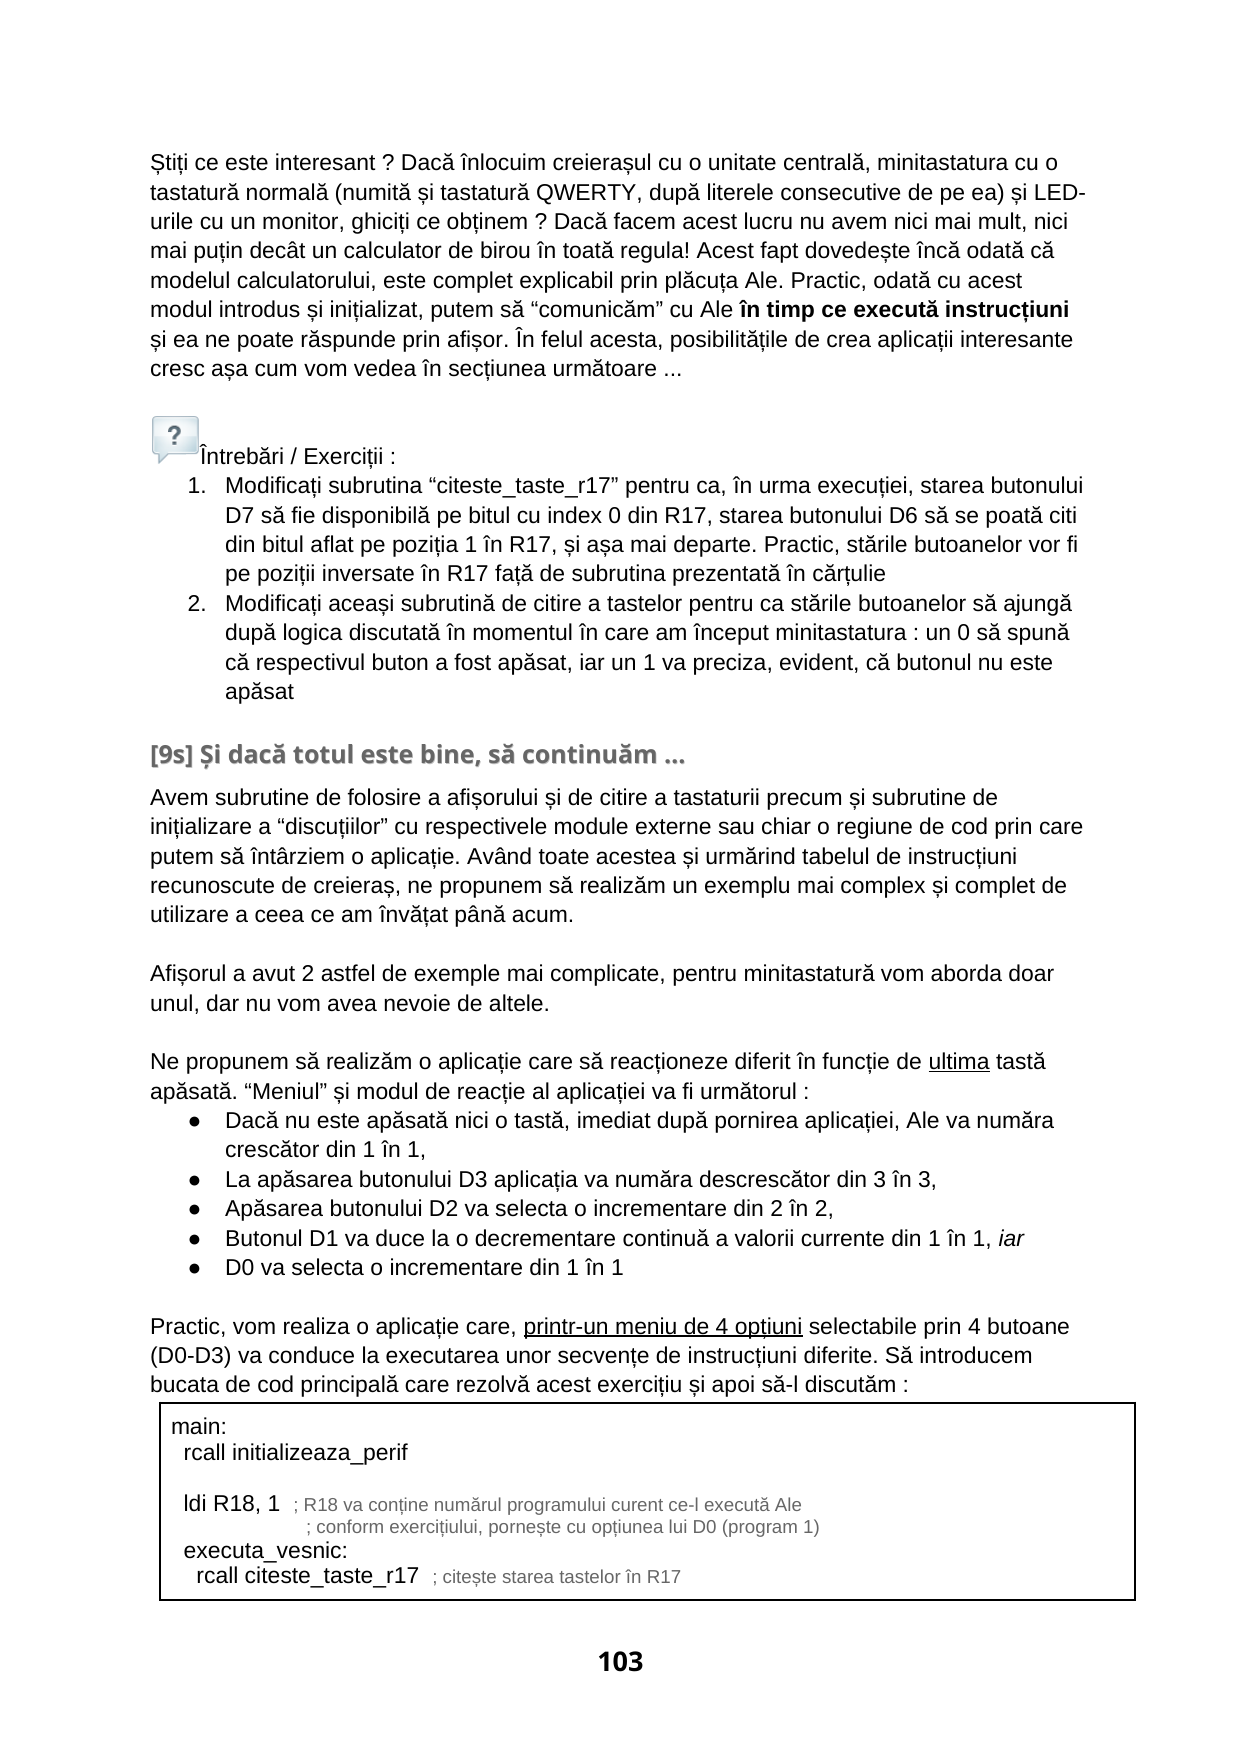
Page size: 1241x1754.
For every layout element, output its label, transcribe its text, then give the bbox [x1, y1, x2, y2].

list Modificați aceași subrutină de citire a tastelor pentru ca stările butoanelor să ajungă după logica discutată în momentul în care am început minitastatura : un 0 să spună că respectivul buton a fost apăsat, iar un 1 va preciza, evident, că butonul nu este apăsat [187, 591, 1091, 704]
text Practic, vom realiza o aplicație care, printr-un meniu de 4 opțiuni selectabile prin 4 butoane (D0-D3) va conduce la executarea unor secvențe de instrucțiuni diferite. Să introducem bucata de cod principală care rezolvă acest exercițiu și apoi să-l discutăm : [150, 1313, 1091, 1398]
text Știți ce este interesant ? Dacă înlocuim creierașul cu o unitate centrală, minitastatura cu o tastatură normală (numită și tastatură QWERTY, după literele consecutive de pe ea) și LED-urile cu un monitor, ghiciți ce obținem ? Dacă facem acest lucru nu avem nici mai mult, nici mai puțin decât un calculator de birou în toată regula! Acest fapt dovedește încă odată că modelul calculatorului, este complet explicabil prin plăcuța Ale. Practic, odată cu acest modul introdus și inițializat, putem să “comunicăm” cu Ale în timp ce execută instrucțiuni și ea ne poate răspunde prin afișor. În felul acesta, posibilitățile de crea aplicații interesante cresc așa cum vom vedea în secțiunea următoare ... [150, 150, 1091, 381]
list Apăsarea butonului D2 va selecta o incrementare din 2 în 2, [187, 1196, 1091, 1222]
text Întrebări / Exerciții : [150, 440, 1091, 469]
list Butonul D1 va duce la o decrementare continuă a valorii currente din 1 în 1, iar [187, 1225, 1091, 1251]
picture [150, 414, 200, 465]
list La apăsarea butonului D3 aplicația va număra descrescător din 3 în 3, [187, 1167, 1091, 1192]
subtitle [9s] Și dacă totul este bine, să continuăm … [150, 737, 1091, 771]
text Avem subrutine de folosire a afișorului și de citire a tastaturii precum și subrutine de inițializare a “discuțiilor” cu respectivele module externe sau chiar o regiune de cod prin care putem să întârziem o aplicație. Având toate acestea și urmărind tabelul de instrucțiuni recunoscute de creieraș, ne propunem să realizăm un exemplu mai complex și complet de utilizare a ceea ce am învățat până acum. [150, 785, 1091, 928]
text Ne propunem să realizăm o aplicație care să reacționeze diferit în funcție de ultima tastă apăsată. “Meniul” și modul de reacție al aplicației va fi următorul : [150, 1049, 1091, 1104]
list D0 va selecta o incrementare din 1 în 1 [187, 1255, 1091, 1280]
list Modificați subrutina “citeste_taste_r17” pentru ca, în urma execuției, starea butonului D7 să fie disponibilă pe bitul cu index 0 din R17, starea butonului D6 să se poată citi din bitul aflat pe poziția 1 în R17, și așa mai departe. Practic, stările butoanelor vor fi pe poziții inversate în R17 față de subrutina prezentată în cărțulie [187, 473, 1091, 587]
table_header main: rcall initializeaza_perif ldi R18, 1 ; R18 va conține numărul programului curent ce-l execută Ale ; conform exercițiului, pornește cu opțiunea lui D0 (program 1) executa_vesnic: rcall citeste_taste_r17 ; citește starea tastelor în R17 [161, 1404, 1134, 1599]
list Dacă nu este apăsată nici o tastă, imediat după pornirea aplicației, Ale va număra crescător din 1 în 1, [187, 1108, 1091, 1163]
text Afișorul a avut 2 astfel de exemple mai complicate, pentru minitastatură vom aborda doar unul, dar nu vom avea nevoie de altele. [150, 961, 1091, 1016]
